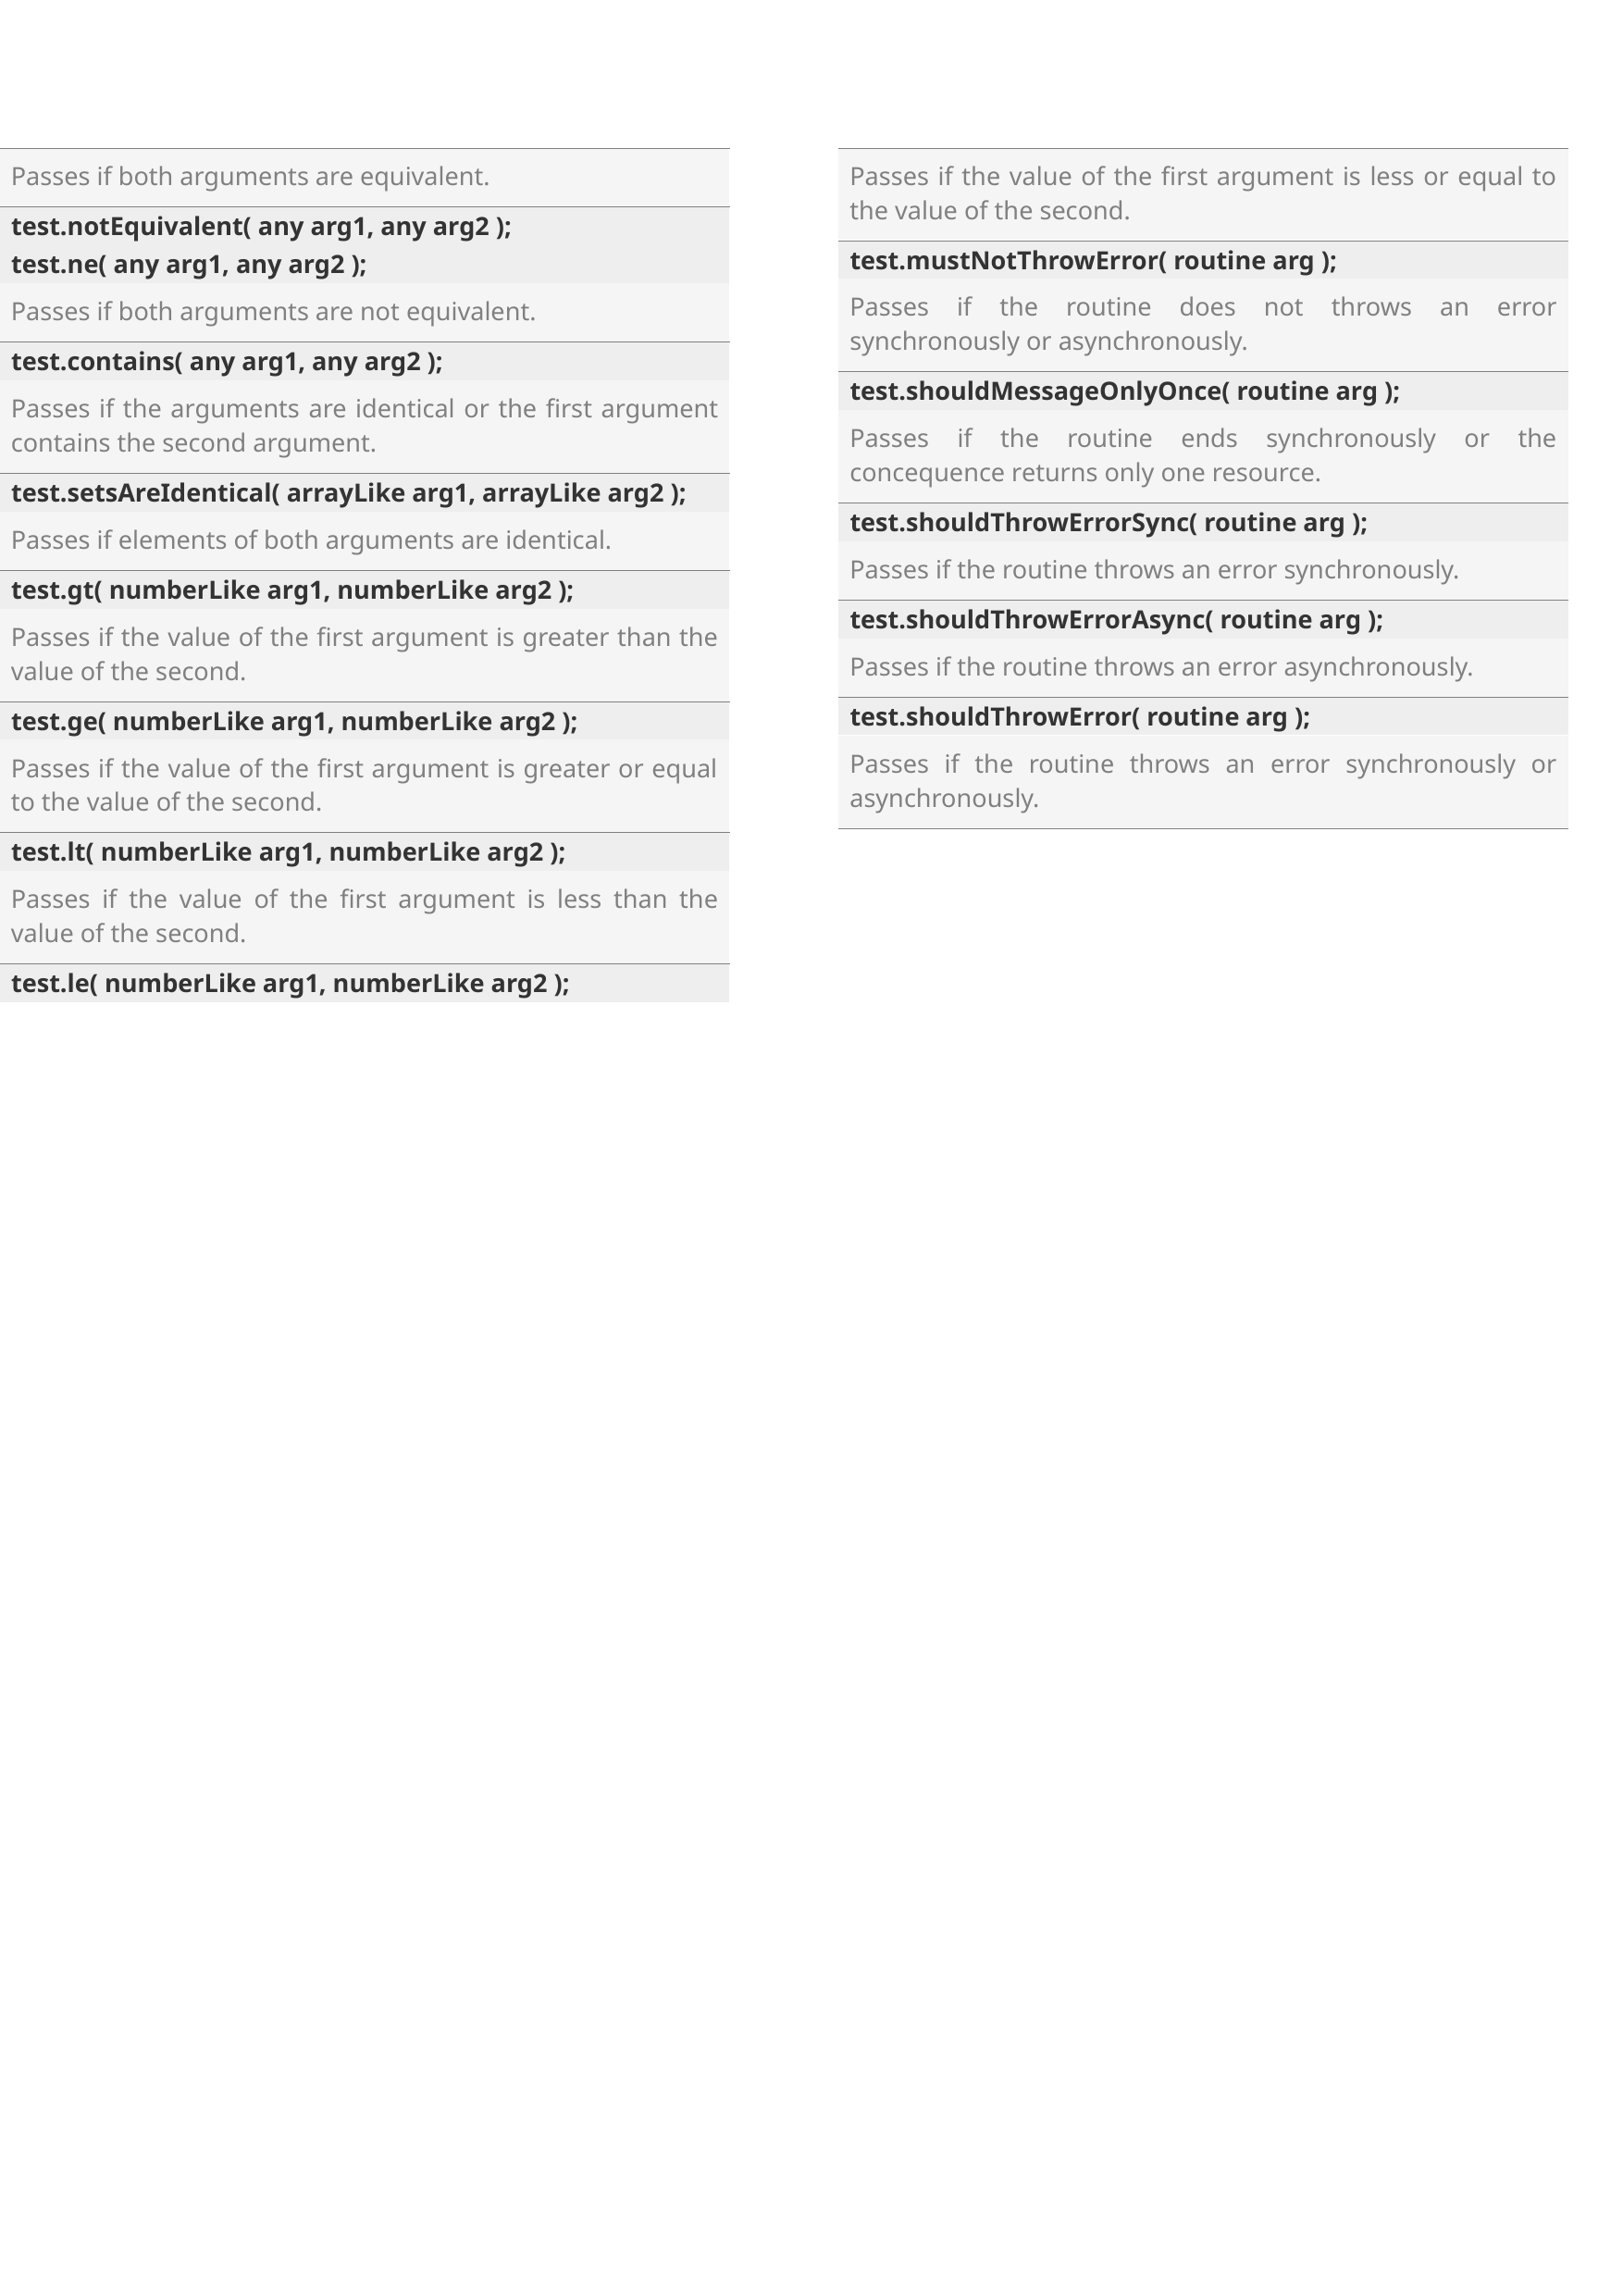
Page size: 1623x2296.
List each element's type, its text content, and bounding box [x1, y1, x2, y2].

table_cell test.shouldThrowErrorSync( routine arg ); [838, 503, 1568, 541]
table_cell Passes if the value of the first argument is greater or equal to the value of the second. [0, 739, 729, 832]
table_cell Passes if elements of both arguments are identical. [0, 512, 729, 570]
table_cell Passes if the arguments are identical or the first argument contains the second argument. [0, 380, 729, 473]
table_cell test.le( numberLike arg1, numberLike arg2 ); [0, 964, 729, 1002]
table_cell test.ge( numberLike arg1, numberLike arg2 ); [0, 702, 729, 739]
table_cell Passes if the routine ends synchronously or the concequence returns only one resource. [838, 410, 1568, 503]
table_cell test.contains( any arg1, any arg2 ); [0, 342, 729, 380]
table_cell test.shouldThrowErrorAsync( routine arg ); [838, 601, 1568, 639]
table_cell Passes if the routine does not throws an error synchronously or asynchronously. [838, 279, 1568, 371]
table_cell Passes if the value of the first argument is less than the value of the second. [0, 871, 729, 963]
table_cell test.notEquivalent( any arg1, any arg2 ); test.ne( any arg1, any arg2 ); [0, 207, 729, 283]
table_cell Passes if the routine throws an error synchronously. [838, 541, 1568, 600]
table_cell test.gt( numberLike arg1, numberLike arg2 ); [0, 571, 729, 609]
table_cell test.lt( numberLike arg1, numberLike arg2 ); [0, 833, 729, 871]
table_cell Passes if the value of the first argument is less or equal to the value of the second. [838, 149, 1568, 240]
table_cell Passes if the routine throws an error asynchronously. [838, 639, 1568, 697]
table_cell test.shouldThrowError( routine arg ); [838, 698, 1568, 735]
table_cell test.setsAreIdentical( arrayLike arg1, arrayLike arg2 ); [0, 474, 729, 512]
table_cell test.mustNotThrowError( routine arg ); [838, 242, 1568, 279]
table_cell test.shouldMessageOnlyOnce( routine arg ); [838, 372, 1568, 410]
table_cell Passes if the value of the first argument is greater than the value of the second. [0, 609, 729, 701]
table_cell Passes if the routine throws an error synchronously or asynchronously. [838, 736, 1568, 827]
table_cell Passes if both arguments are not equivalent. [0, 283, 729, 341]
table_cell Passes if both arguments are equivalent. [0, 149, 729, 206]
